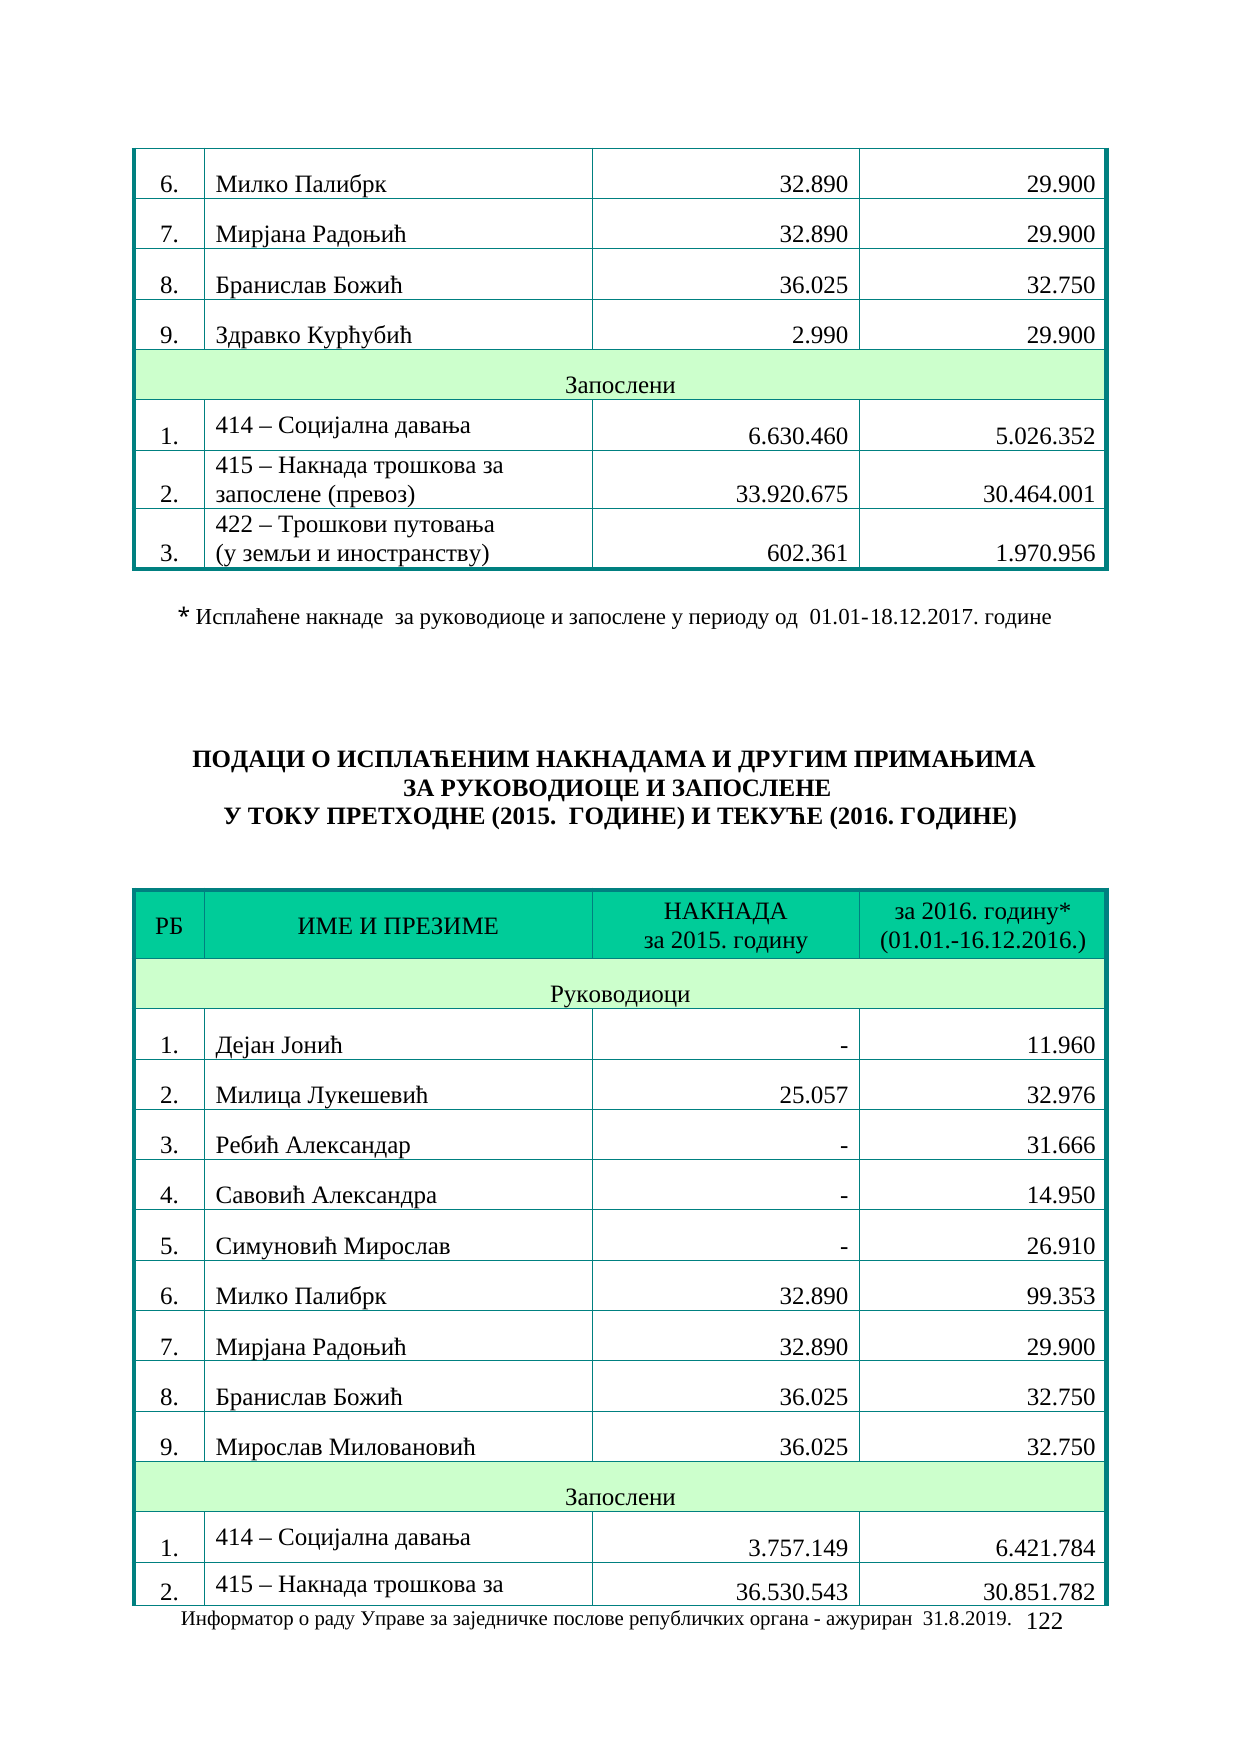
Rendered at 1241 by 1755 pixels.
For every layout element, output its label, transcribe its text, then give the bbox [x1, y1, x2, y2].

table_cell 32.890 [593, 149, 859, 198]
table_cell 36.530.543 [593, 1563, 859, 1605]
table_cell 422 – Трошкови путовања (у земљи и иностранству) [205, 509, 592, 567]
table_cell 2. [136, 451, 204, 508]
table_cell 4. [136, 1160, 204, 1209]
table_cell 1.970.956 [860, 509, 1104, 567]
table_cell 1. [136, 1512, 204, 1562]
table_cell Запослени [136, 350, 1104, 399]
table_cell 31.666 [860, 1110, 1104, 1159]
table_cell - [593, 1210, 859, 1260]
table_cell - [593, 1160, 859, 1209]
table_cell 26.910 [860, 1210, 1104, 1260]
table_cell Руководиоци [136, 959, 1104, 1008]
table_cell 415 – Накнада трошкова за [205, 1563, 592, 1605]
text * Исплаћене накнаде за руководиоце и запослене у периоду од 01.01-18.12.2017. године [177, 600, 1063, 631]
table_cell 3. [136, 1110, 204, 1159]
table_cell 414 – Социјална давања [205, 400, 592, 449]
table_cell 30.851.782 [860, 1563, 1104, 1605]
table_cell - [593, 1110, 859, 1159]
table_cell 32.750 [860, 1361, 1104, 1411]
table_cell 8. [136, 249, 204, 299]
table_cell 1. [136, 400, 204, 449]
table_cell Милица Лукешевић [205, 1060, 592, 1109]
table_header НАКНАДА за 2015. годину [593, 892, 859, 958]
table_cell 14.950 [860, 1160, 1104, 1209]
table_cell Мирјана Радоњић [205, 1311, 592, 1360]
table_cell 6.421.784 [860, 1512, 1104, 1562]
table_header за 2016. годину* (01.01.-16.12.2016.) [860, 892, 1104, 958]
table_cell 32.750 [860, 249, 1104, 299]
table_cell Здравко Курћубић [205, 300, 592, 349]
table_cell Савовић Александра [205, 1160, 592, 1209]
table_header ИМЕ И ПРЕЗИМЕ [205, 892, 592, 958]
text ПОДАЦИ О ИСПЛАЋЕНИМ НАКНАДАМА И ДРУГИМ ПРИМАЊИМА [177, 744, 1063, 773]
table_cell 6.630.460 [593, 400, 859, 449]
table_cell 3.757.149 [593, 1512, 859, 1562]
table_cell 2.990 [593, 300, 859, 349]
table_cell 2. [136, 1563, 204, 1605]
table_cell 414 – Социјална давања [205, 1512, 592, 1562]
table_cell 32.890 [593, 199, 859, 248]
table_cell 30.464.001 [860, 451, 1104, 508]
table_cell Бранислав Божић [205, 249, 592, 299]
table_cell Мирослав Миловановић [205, 1412, 592, 1461]
table_cell Милко Палибрк [205, 1261, 592, 1310]
table_cell 32.890 [593, 1311, 859, 1360]
table_cell Бранислав Божић [205, 1361, 592, 1411]
table_cell 29.900 [860, 149, 1104, 198]
table_cell 11.960 [860, 1009, 1104, 1058]
table_cell 6. [136, 149, 204, 198]
table_cell 99.353 [860, 1261, 1104, 1310]
table_cell 36.025 [593, 249, 859, 299]
table_cell 29.900 [860, 1311, 1104, 1360]
table_cell 33.920.675 [593, 451, 859, 508]
table_cell 3. [136, 509, 204, 567]
table_cell 415 – Накнада трошкова за запослене (превоз) [205, 451, 592, 508]
table_cell 6. [136, 1261, 204, 1310]
table_cell Симуновић Мирослав [205, 1210, 592, 1260]
table_cell Ребић Александар [205, 1110, 592, 1159]
table_cell 36.025 [593, 1361, 859, 1411]
table_cell - [593, 1009, 859, 1058]
table_cell 9. [136, 1412, 204, 1461]
table_cell Дејан Јонић [205, 1009, 592, 1058]
table_cell 602.361 [593, 509, 859, 567]
table_cell 2. [136, 1060, 204, 1109]
table_cell Запослени [136, 1462, 1104, 1511]
table_cell 1. [136, 1009, 204, 1058]
table_cell 5.026.352 [860, 400, 1104, 449]
table_cell 5. [136, 1210, 204, 1260]
table_cell 25.057 [593, 1060, 859, 1109]
table_cell 7. [136, 1311, 204, 1360]
table_cell 8. [136, 1361, 204, 1411]
table_cell 29.900 [860, 199, 1104, 248]
table_cell Мирјана Радоњић [205, 199, 592, 248]
text У ТОКУ ПРЕТХОДНЕ (2015. ГОДИНЕ) И ТЕКУЋЕ (2016. ГОДИНЕ) [177, 801, 1063, 830]
table_cell 36.025 [593, 1412, 859, 1461]
table_cell 32.976 [860, 1060, 1104, 1109]
table_cell Милко Палибрк [205, 149, 592, 198]
table_cell 32.750 [860, 1412, 1104, 1461]
table_cell 32.890 [593, 1261, 859, 1310]
text ЗА РУКОВОДИОЦЕ И ЗАПОСЛЕНЕ [177, 773, 1063, 801]
table_header РБ [136, 892, 204, 958]
table_cell 9. [136, 300, 204, 349]
table_cell 29.900 [860, 300, 1104, 349]
table_cell 7. [136, 199, 204, 248]
